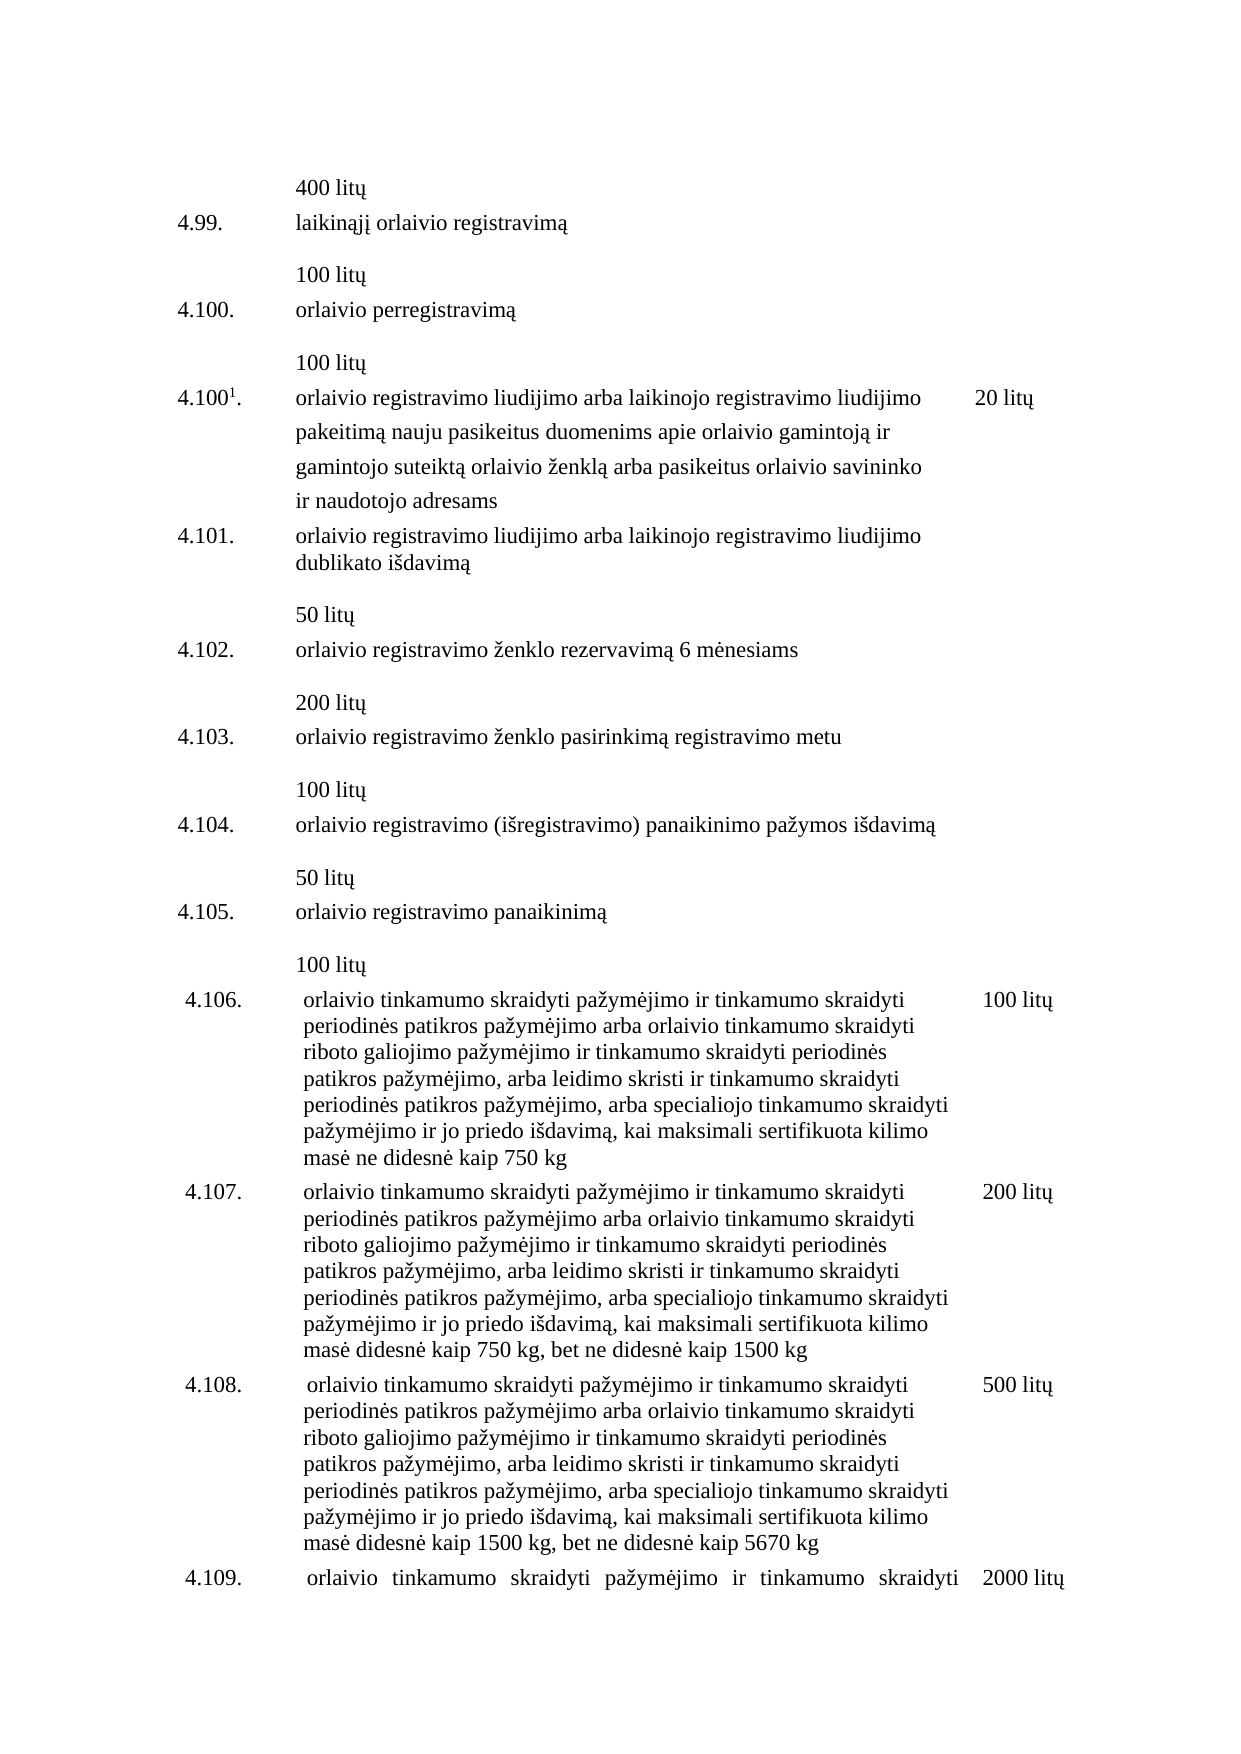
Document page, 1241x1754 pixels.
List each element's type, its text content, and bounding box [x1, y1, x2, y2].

table_cell orlaivio tinkamumo skraidyti pažymėjimo ir tinkamumo skraidyti periodinės patikros pažymėjimo arba orlaivio tinkamumo skraidyti riboto galiojimo pažymėjimo ir tinkamumo skraidyti periodinės patikros pažymėjimo, arba leidimo skristi ir tinkamumo skraidyti periodinės patikros pažymėjimo, arba specialiojo tinkamumo skraidyti pažymėjimo ir jo priedo išdavimą, kai maksimali sertifikuota kilimo masė didesnė kaip 1500 kg, bet ne didesnė kaip 5670 kg [292, 1371, 971, 1564]
text 4.103. orlaivio registravimo ženklo pasirinkimą registravimo metu 100 litų [177, 723, 945, 802]
table_cell 500 litų [971, 1371, 1144, 1564]
table_header orlaivio tinkamumo skraidyti pažymėjimo ir tinkamumo skraidyti periodinės patikros pažymėjimo arba orlaivio tinkamumo skraidyti riboto galiojimo pažymėjimo ir tinkamumo skraidyti periodinės patikros pažymėjimo, arba leidimo skristi ir tinkamumo skraidyti periodinės patikros pažymėjimo, arba specialiojo tinkamumo skraidyti pažymėjimo ir jo priedo išdavimą, kai maksimali sertifikuota kilimo masė ne didesnė kaip 750 kg [292, 986, 971, 1178]
table_cell 4.108. [174, 1371, 292, 1564]
table_cell 2000 litų [971, 1564, 1144, 1599]
table_cell orlaivio tinkamumo skraidyti pažymėjimo ir tinkamumo skraidyti [292, 1564, 971, 1599]
table_cell 200 litų [971, 1179, 1144, 1371]
table_header 4.106. [174, 986, 292, 1178]
text 4.102. orlaivio registravimo ženklo rezervavimą 6 mėnesiams 200 litų [177, 636, 945, 715]
text 4.100. orlaivio perregistravimą 100 litų [177, 296, 945, 375]
text 4.1001. orlaivio registravimo liudijimo arba laikinojo registravimo liudijimo 20 litų [177, 383, 1122, 410]
text pakeitimą nauju pasikeitus duomenims apie orlaivio gamintoją ir [177, 418, 1122, 444]
text 400 litų [177, 148, 945, 200]
text 4.99. laikinąjį orlaivio registravimą 100 litų [177, 209, 945, 288]
table_header 100 litų [971, 986, 1144, 1178]
text 4.104. orlaivio registravimo (išregistravimo) panaikinimo pažymos išdavimą 50 litų [177, 811, 945, 890]
table_cell 4.109. [174, 1564, 292, 1599]
text 4.105. orlaivio registravimo panaikinimą 100 litų [177, 898, 945, 977]
text 4.101. orlaivio registravimo liudijimo arba laikinojo registravimo liudijimo dublikato išdavimą 50 litų [177, 522, 945, 628]
table_cell 4.107. [174, 1179, 292, 1371]
text ir naudotojo adresams [177, 488, 945, 514]
table_cell orlaivio tinkamumo skraidyti pažymėjimo ir tinkamumo skraidyti periodinės patikros pažymėjimo arba orlaivio tinkamumo skraidyti riboto galiojimo pažymėjimo ir tinkamumo skraidyti periodinės patikros pažymėjimo, arba leidimo skristi ir tinkamumo skraidyti periodinės patikros pažymėjimo, arba specialiojo tinkamumo skraidyti pažymėjimo ir jo priedo išdavimą, kai maksimali sertifikuota kilimo masė didesnė kaip 750 kg, bet ne didesnė kaip 1500 kg [292, 1179, 971, 1371]
text gamintojo suteiktą orlaivio ženklą arba pasikeitus orlaivio savininko [177, 453, 1122, 479]
